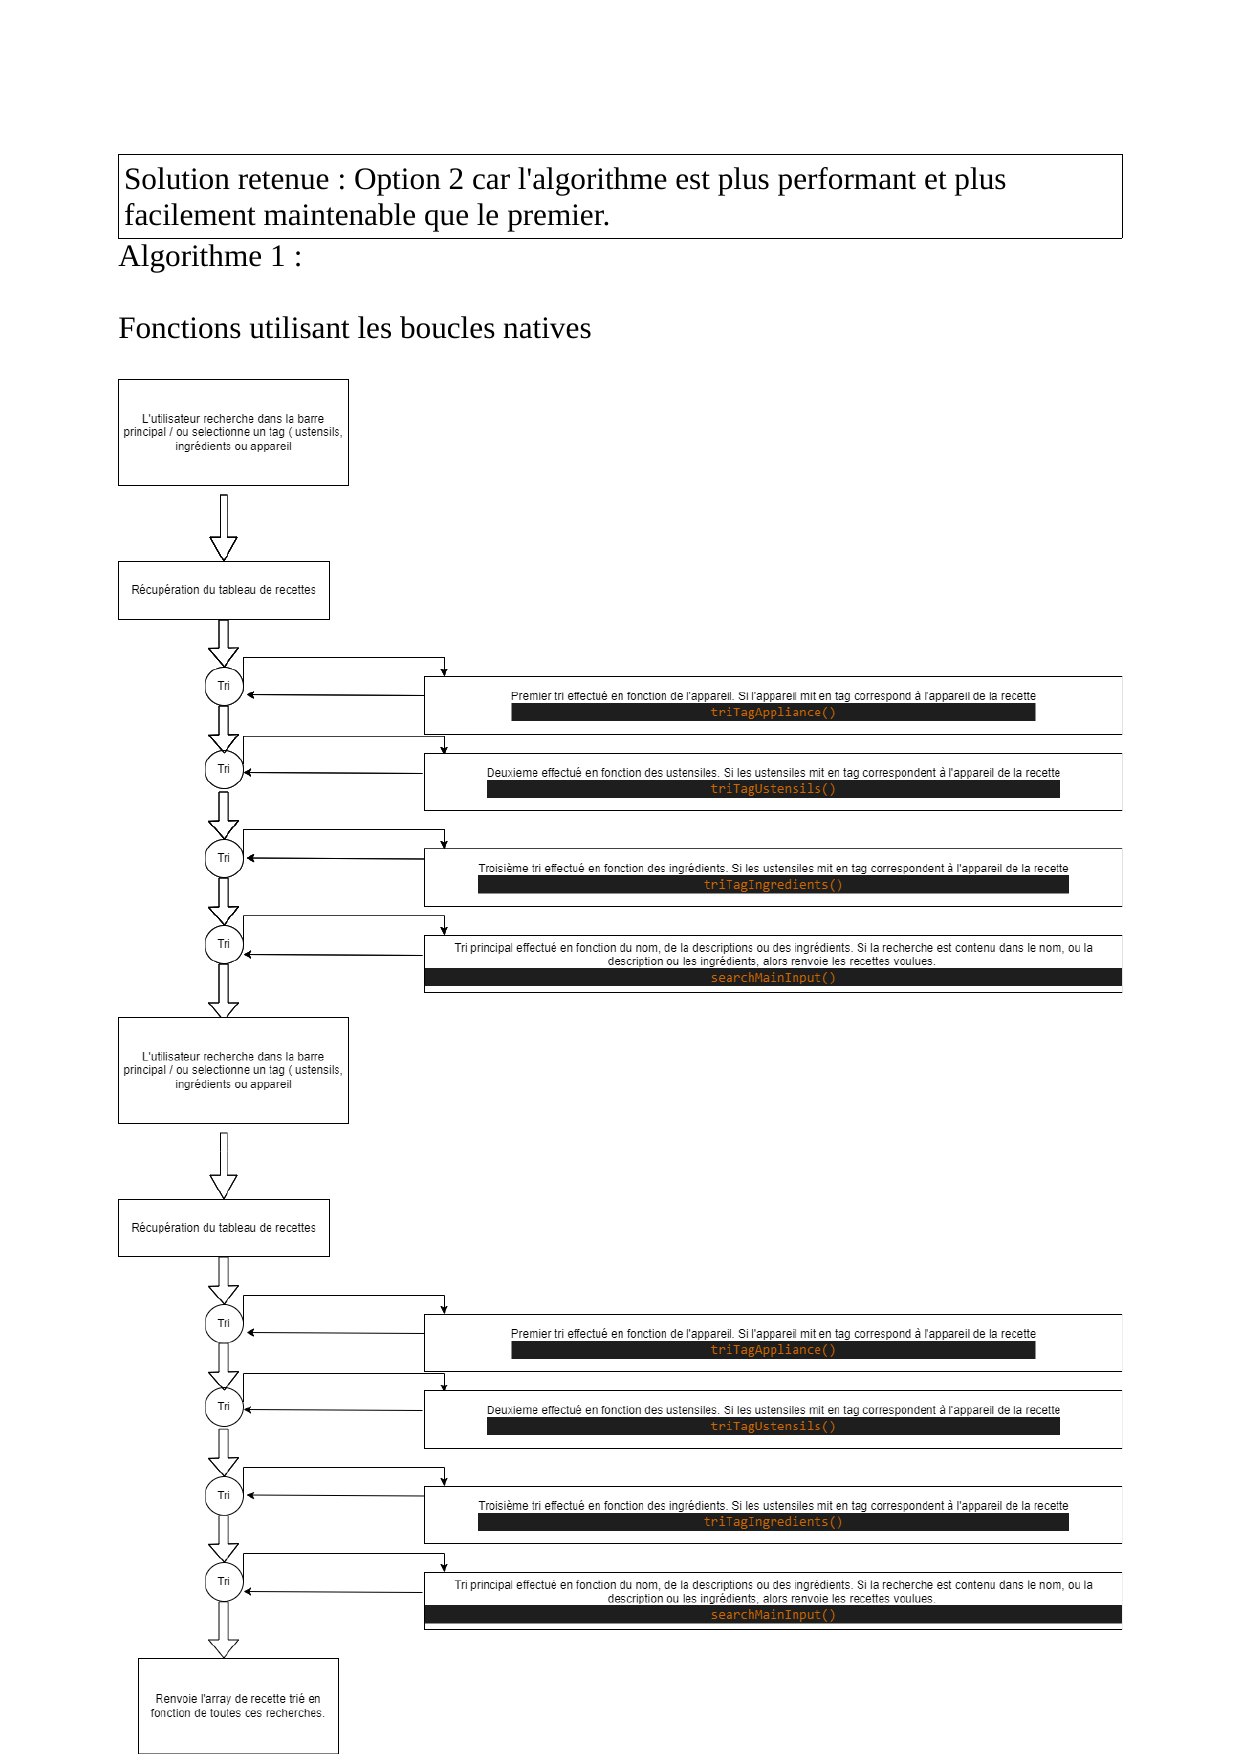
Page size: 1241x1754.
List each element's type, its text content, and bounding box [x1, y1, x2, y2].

text Algorithme 1 : [118, 239, 1122, 273]
text Fonctions utilisant les boucles natives [118, 309, 1122, 345]
table_header Solution retenue : Option 2 car l'algorithme est plus performant et plus facilement maintenable que le premier. [119, 155, 1122, 237]
picture [118, 379, 1123, 1754]
